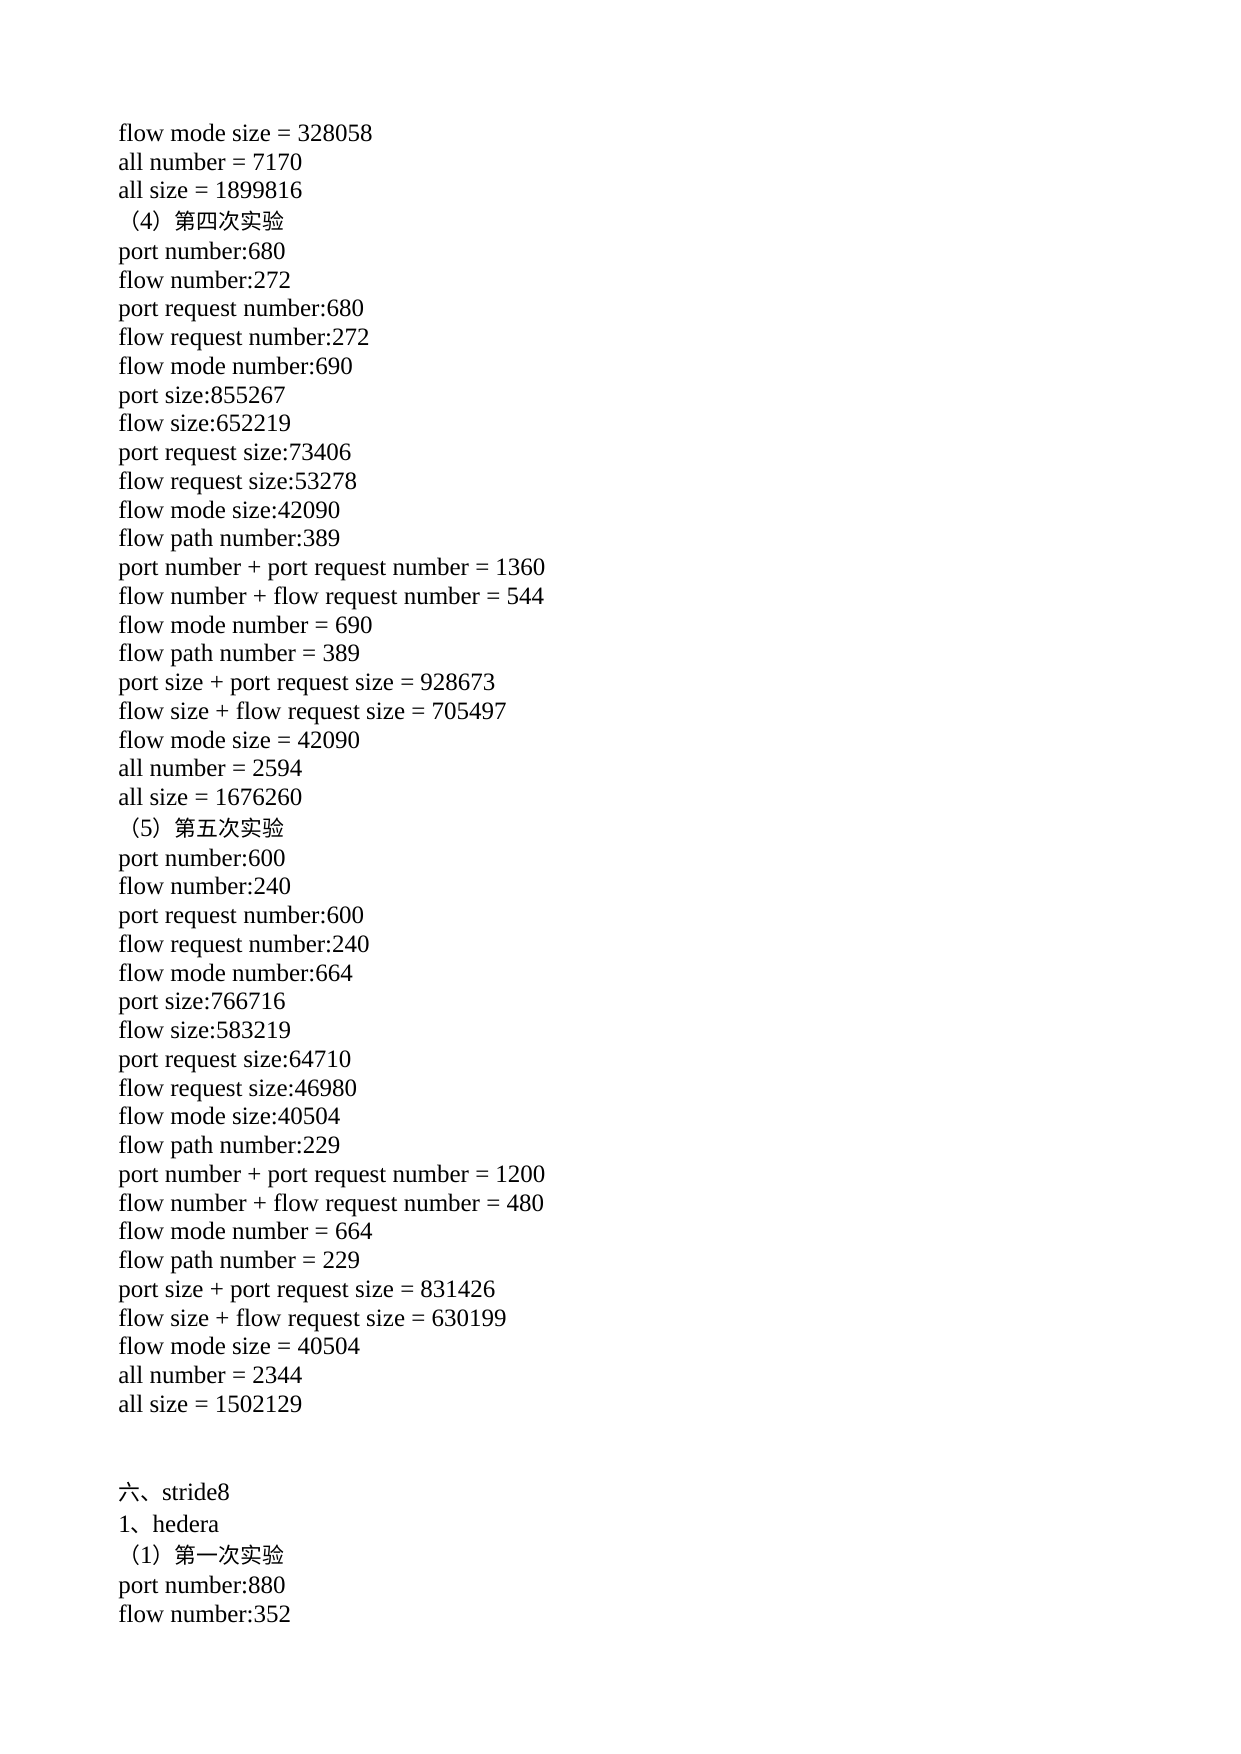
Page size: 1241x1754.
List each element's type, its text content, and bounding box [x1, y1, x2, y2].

text port size:766716 [118, 986, 1122, 1015]
text port request number:600 [118, 900, 1122, 929]
text flow mode number = 664 [118, 1216, 1122, 1245]
text flow size:652219 [118, 408, 1122, 437]
text flow mode size = 42090 [118, 725, 1122, 753]
text flow path number = 389 [118, 638, 1122, 667]
text （5）第五次实验 [118, 811, 1122, 843]
text flow number:240 [118, 871, 1122, 900]
text 1、hedera [118, 1507, 1122, 1538]
text flow number:272 [118, 265, 1122, 293]
text flow number + flow request number = 480 [118, 1188, 1122, 1216]
text all number = 2344 [118, 1360, 1122, 1389]
text flow mode number:690 [118, 351, 1122, 380]
text flow request number:240 [118, 929, 1122, 958]
text flow mode size = 40504 [118, 1331, 1122, 1360]
text all size = 1502129 [118, 1389, 1122, 1418]
text flow mode size = 328058 [118, 118, 1122, 147]
text all size = 1899816 [118, 176, 1122, 204]
text 六、stride8 [118, 1475, 1122, 1507]
text flow size + flow request size = 705497 [118, 696, 1122, 725]
text flow mode size:40504 [118, 1101, 1122, 1130]
text all number = 7170 [118, 147, 1122, 176]
text flow number:352 [118, 1599, 1122, 1628]
text port size + port request size = 831426 [118, 1274, 1122, 1303]
text all size = 1676260 [118, 782, 1122, 811]
text port size + port request size = 928673 [118, 667, 1122, 696]
text flow mode number:664 [118, 958, 1122, 986]
text port number:680 [118, 236, 1122, 265]
text port number:880 [118, 1570, 1122, 1599]
text port number + port request number = 1200 [118, 1159, 1122, 1188]
text port number:600 [118, 843, 1122, 871]
text flow size:583219 [118, 1015, 1122, 1044]
text flow path number:229 [118, 1130, 1122, 1159]
text port number + port request number = 1360 [118, 552, 1122, 581]
text flow request size:46980 [118, 1073, 1122, 1101]
text flow request number:272 [118, 322, 1122, 351]
text flow request size:53278 [118, 466, 1122, 495]
text flow size + flow request size = 630199 [118, 1303, 1122, 1331]
text port request size:73406 [118, 437, 1122, 466]
text （1）第一次实验 [118, 1538, 1122, 1570]
text port request number:680 [118, 293, 1122, 322]
text （4）第四次实验 [118, 204, 1122, 236]
text flow path number:389 [118, 523, 1122, 552]
text flow mode size:42090 [118, 495, 1122, 523]
text flow mode number = 690 [118, 610, 1122, 638]
text flow path number = 229 [118, 1245, 1122, 1274]
text flow number + flow request number = 544 [118, 581, 1122, 610]
text port size:855267 [118, 380, 1122, 408]
text port request size:64710 [118, 1044, 1122, 1073]
text all number = 2594 [118, 753, 1122, 782]
